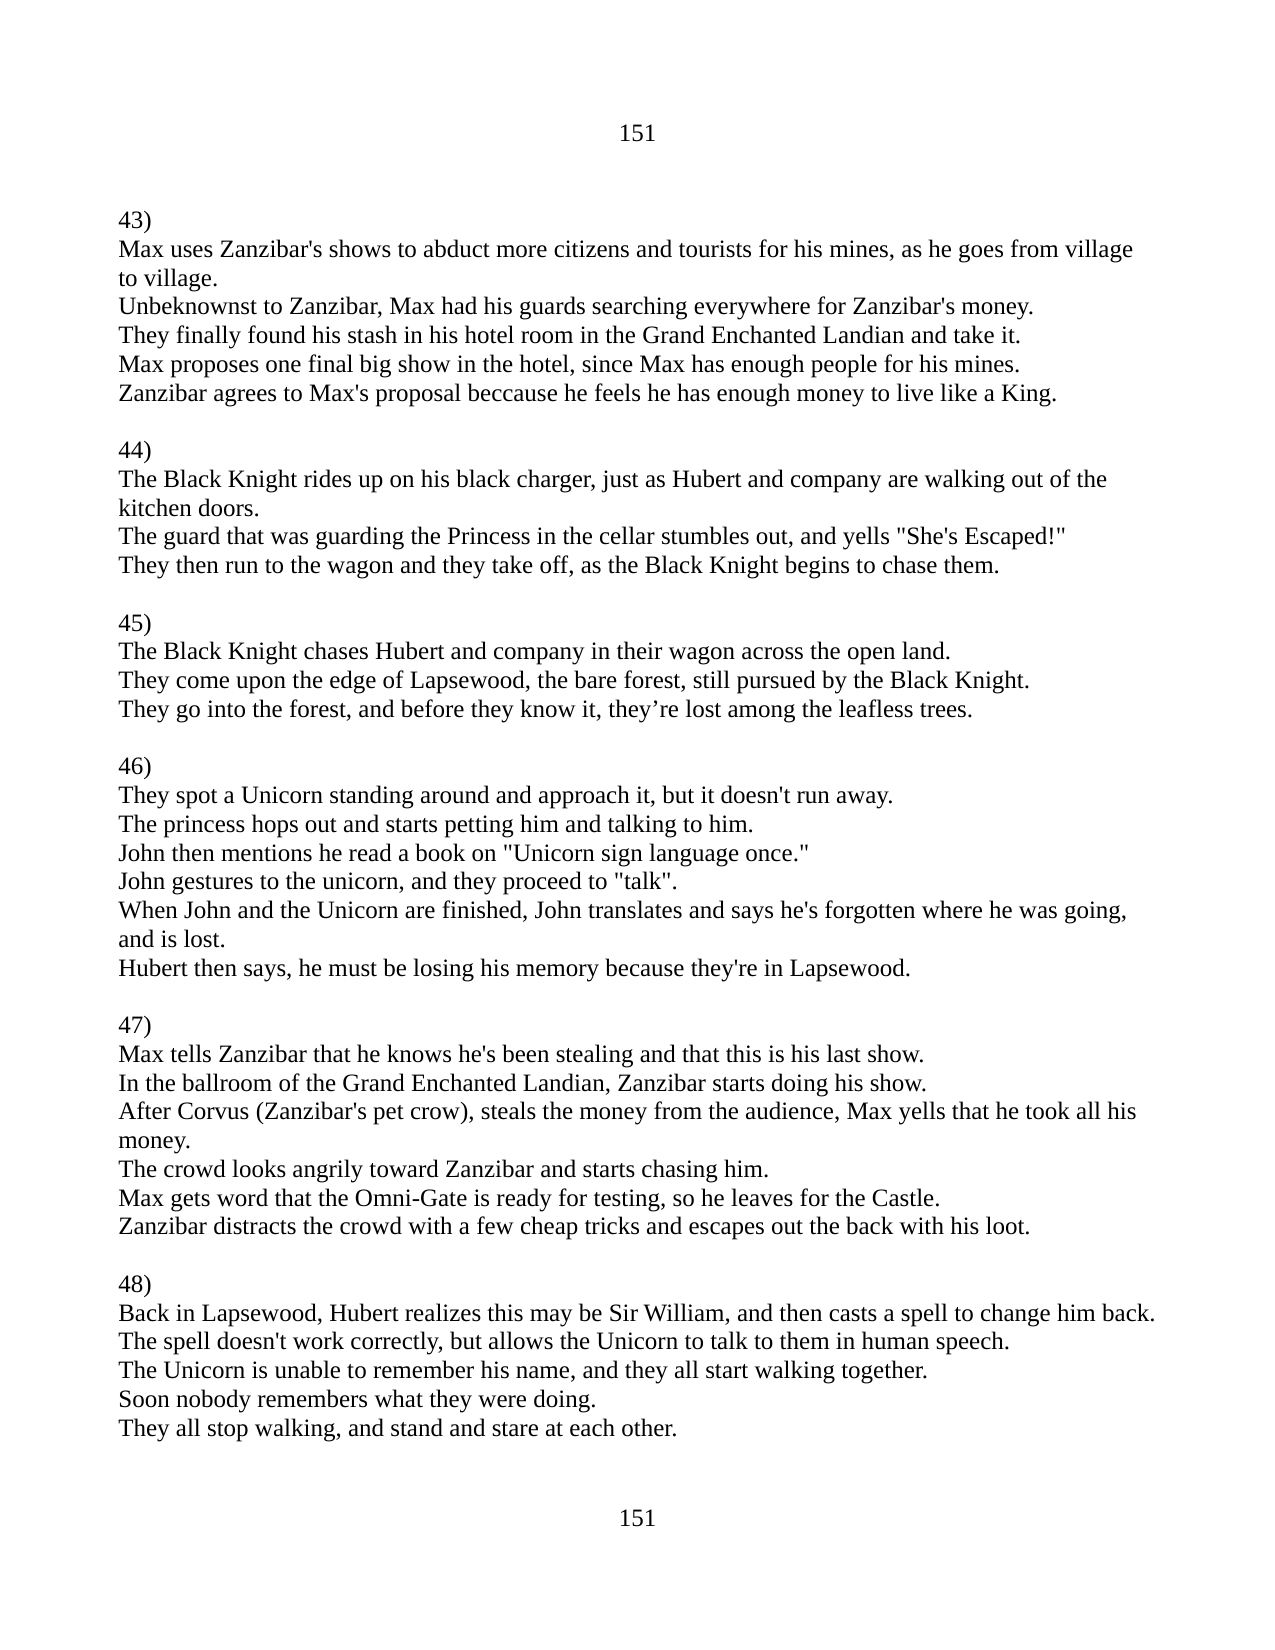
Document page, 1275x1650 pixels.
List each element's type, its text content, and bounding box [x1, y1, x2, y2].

text The Black Knight chases Hubert and company in their wagon across the open land. [118, 636, 1157, 665]
text 43) [118, 205, 1157, 234]
text They spot a Unicorn standing around and approach it, but it doesn't run away. [118, 780, 1157, 809]
text Max uses Zanzibar's shows to abduct more citizens and tourists for his mines, as he goes from village to village. [118, 234, 1157, 291]
text The spell doesn't work correctly, but allows the Unicorn to talk to them in human speech. [118, 1326, 1157, 1355]
text Soon nobody remembers what they were doing. [118, 1384, 1157, 1413]
text John gestures to the unicorn, and they proceed to "talk". [118, 866, 1157, 895]
text They come upon the edge of Lapsewood, the bare forest, still pursued by the Black Knight. [118, 665, 1157, 694]
text Zanzibar distracts the crowd with a few cheap tricks and escapes out the back with his loot. [118, 1211, 1157, 1240]
text 44) [118, 435, 1157, 464]
text After Corvus (Zanzibar's pet crow), steals the money from the audience, Max yells that he took all his money. [118, 1096, 1157, 1154]
text The crowd looks angrily toward Zanzibar and starts chasing him. [118, 1154, 1157, 1183]
text The guard that was guarding the Princess in the cellar stumbles out, and yells "She's Escaped!" [118, 521, 1157, 550]
text 48) [118, 1269, 1157, 1298]
text In the ballroom of the Grand Enchanted Landian, Zanzibar starts doing his show. [118, 1068, 1157, 1096]
text 47) [118, 1010, 1157, 1039]
text Hubert then says, he must be losing his memory because they're in Lapsewood. [118, 953, 1157, 981]
text Zanzibar agrees to Max's proposal beccause he feels he has enough money to live like a King. [118, 378, 1157, 406]
text Max gets word that the Omni-Gate is ready for testing, so he leaves for the Castle. [118, 1183, 1157, 1211]
text 45) [118, 608, 1157, 636]
text Back in Lapsewood, Hubert realizes this may be Sir William, and then casts a spell to change him back. [118, 1298, 1157, 1326]
text 46) [118, 751, 1157, 780]
text Unbeknownst to Zanzibar, Max had his guards searching everywhere for Zanzibar's money. [118, 291, 1157, 320]
text Max tells Zanzibar that he knows he's been stealing and that this is his last show. [118, 1039, 1157, 1068]
text The princess hops out and starts petting him and talking to him. [118, 809, 1157, 838]
text When John and the Unicorn are finished, John translates and says he's forgotten where he was going, and is lost. [118, 895, 1157, 953]
text They go into the forest, and before they know it, they’re lost among the leafless trees. [118, 694, 1157, 723]
text Max proposes one final big show in the hotel, since Max has enough people for his mines. [118, 349, 1157, 378]
text John then mentions he read a book on "Unicorn sign language once." [118, 838, 1157, 866]
text They then run to the wagon and they take off, as the Black Knight begins to chase them. [118, 550, 1157, 579]
text They all stop walking, and stand and stare at each other. [118, 1413, 1157, 1441]
text They finally found his stash in his hotel room in the Grand Enchanted Landian and take it. [118, 320, 1157, 349]
text The Black Knight rides up on his black charger, just as Hubert and company are walking out of the kitchen doors. [118, 464, 1157, 521]
text The Unicorn is unable to remember his name, and they all start walking together. [118, 1355, 1157, 1384]
